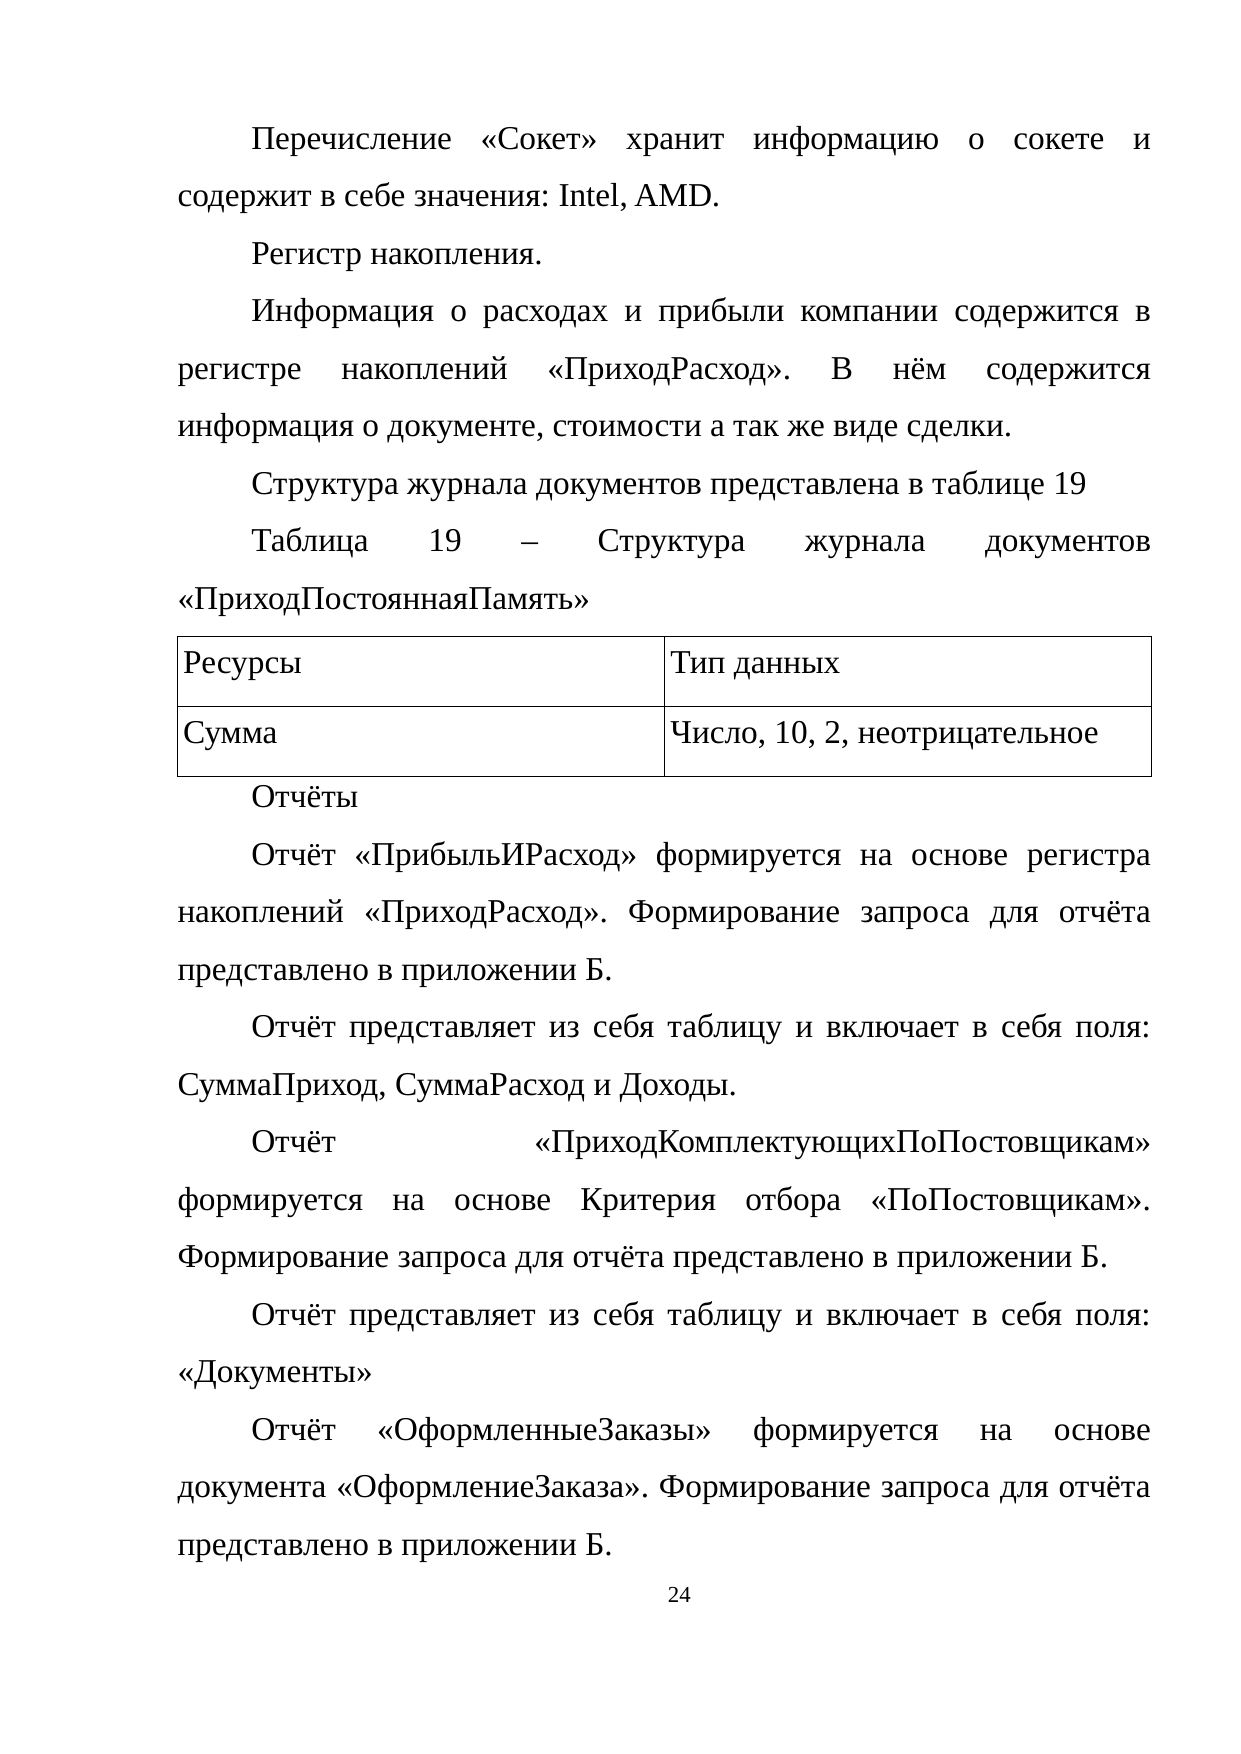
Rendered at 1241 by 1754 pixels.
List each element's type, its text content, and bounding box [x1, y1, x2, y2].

text Отчёт «ОформленныеЗаказы» формируется на основе документа «ОформлениеЗаказа». Формирование запроса для отчёта представлено в приложении Б. [177, 1409, 1152, 1562]
text Перечисление «Сокет» хранит информацию о сокете и содержит в себе значения: Intel, AMD. [177, 118, 1152, 214]
table_cell Сумма [178, 707, 664, 776]
text Отчёты [177, 777, 1152, 815]
text Структура журнала документов представлена в таблице 19 [177, 463, 1152, 501]
text Отчёт представляет из себя таблицу и включает в себя поля: СуммаПриход, СуммаРасход и Доходы. [177, 1007, 1152, 1102]
table_header Тип данных [665, 637, 1151, 706]
text Отчёт представляет из себя таблицу и включает в себя поля: «Документы» [177, 1294, 1152, 1390]
text Таблица 19 – Структура журнала документов «ПриходПостояннаяПамять» [177, 521, 1152, 616]
text Отчёт «ПриходКомплектующихПоПостовщикам» формируется на основе Критерия отбора «ПоПостовщикам». Формирование запроса для отчёта представлено в приложении Б. [177, 1122, 1152, 1275]
table_cell Число, 10, 2, неотрицательное [665, 707, 1151, 776]
table_header Ресурсы [178, 637, 664, 706]
text Регистр накопления. [177, 233, 1152, 271]
text Отчёт «ПрибыльИРасход» формируется на основе регистра накоплений «ПриходРасход». Формирование запроса для отчёта представлено в приложении Б. [177, 834, 1152, 987]
text Информация о расходах и прибыли компании содержится в регистре накоплений «ПриходРасход». В нём содержится информация о документе, стоимости а так же виде сделки. [177, 291, 1152, 444]
